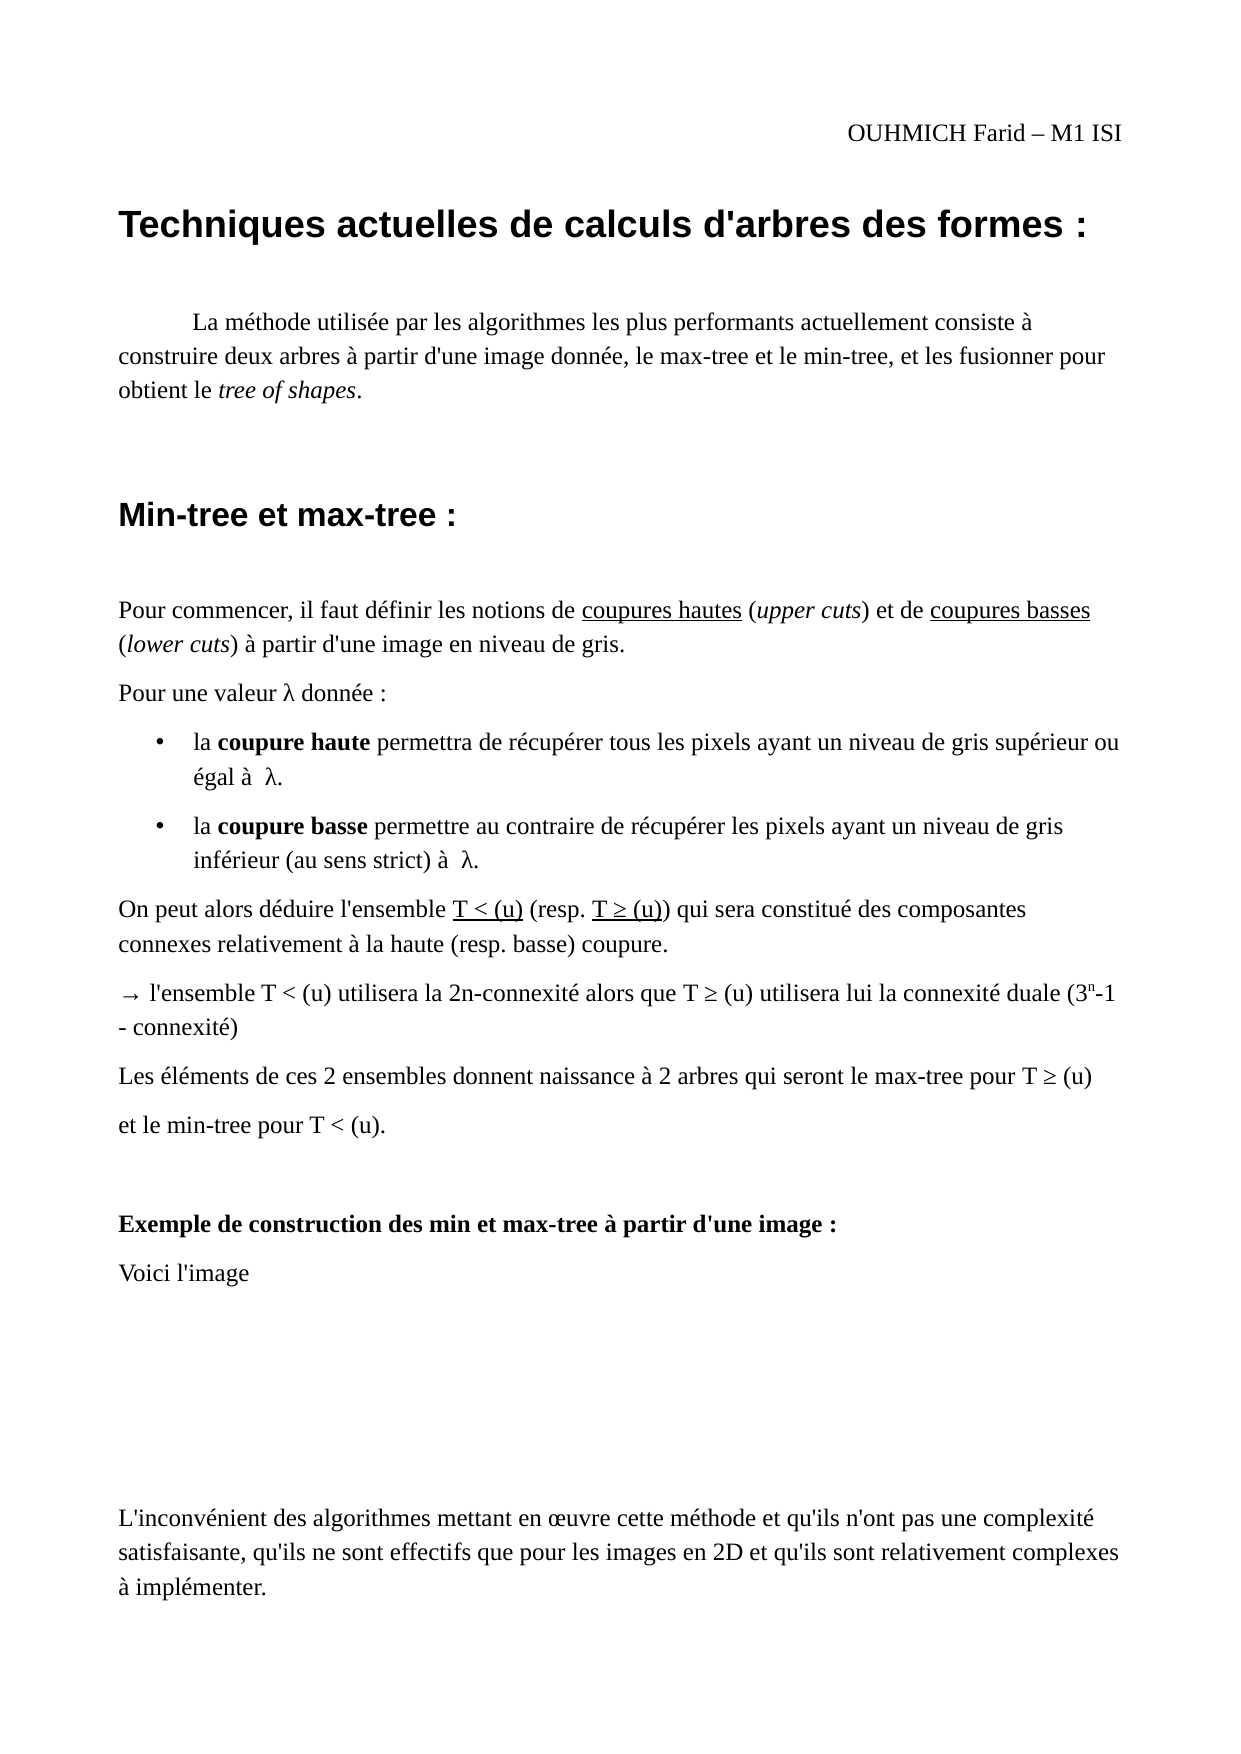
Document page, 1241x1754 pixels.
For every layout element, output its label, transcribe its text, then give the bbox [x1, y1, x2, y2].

text Pour une valeur λ donnée : [118, 678, 1122, 707]
text L'inconvénient des algorithmes mettant en œuvre cette méthode et qu'ils n'ont pas une complexité satisfaisante, qu'ils ne sont effectifs que pour les images en 2D et qu'ils sont relativement complexes à implémenter. [118, 1503, 1122, 1601]
list la coupure basse permettre au contraire de récupérer les pixels ayant un niveau de gris inférieur (au sens strict) à λ. [156, 811, 1122, 874]
text et le min-tree pour T < (u). [118, 1111, 1122, 1139]
text La méthode utilisée par les algorithmes les plus performants actuellement consiste à construire deux arbres à partir d'une image donnée, le max-tree et le min-tree, et les fusionner pour obtient le tree of shapes. [118, 307, 1122, 404]
list la coupure haute permettra de récupérer tous les pixels ayant un niveau de gris supérieur ou égal à λ. [156, 727, 1122, 791]
subtitle Min-tree et max-tree : [118, 494, 1122, 533]
text Voici l'image [118, 1258, 1122, 1286]
text On peut alors déduire l'ensemble T < (u) (resp. T ≥ (u)) qui sera constitué des composantes connexes relativement à la haute (resp. basse) coupure. [118, 894, 1122, 958]
text → l'ensemble T < (u) utilisera la 2n-connexité alors que T ≥ (u) utilisera lui la connexité duale (3n-1 - connexité) [118, 978, 1122, 1041]
text Les éléments de ces 2 ensembles donnent naissance à 2 arbres qui seront le max-tree pour T ≥ (u) [118, 1061, 1122, 1090]
text Exemple de construction des min et max-tree à partir d'une image : [118, 1209, 1122, 1237]
text Pour commencer, il faut définir les notions de coupures hautes (upper cuts) et de coupures basses (lower cuts) à partir d'une image en niveau de gris. [118, 595, 1122, 658]
subtitle Techniques actuelles de calculs d'arbres des formes : [118, 201, 1122, 245]
